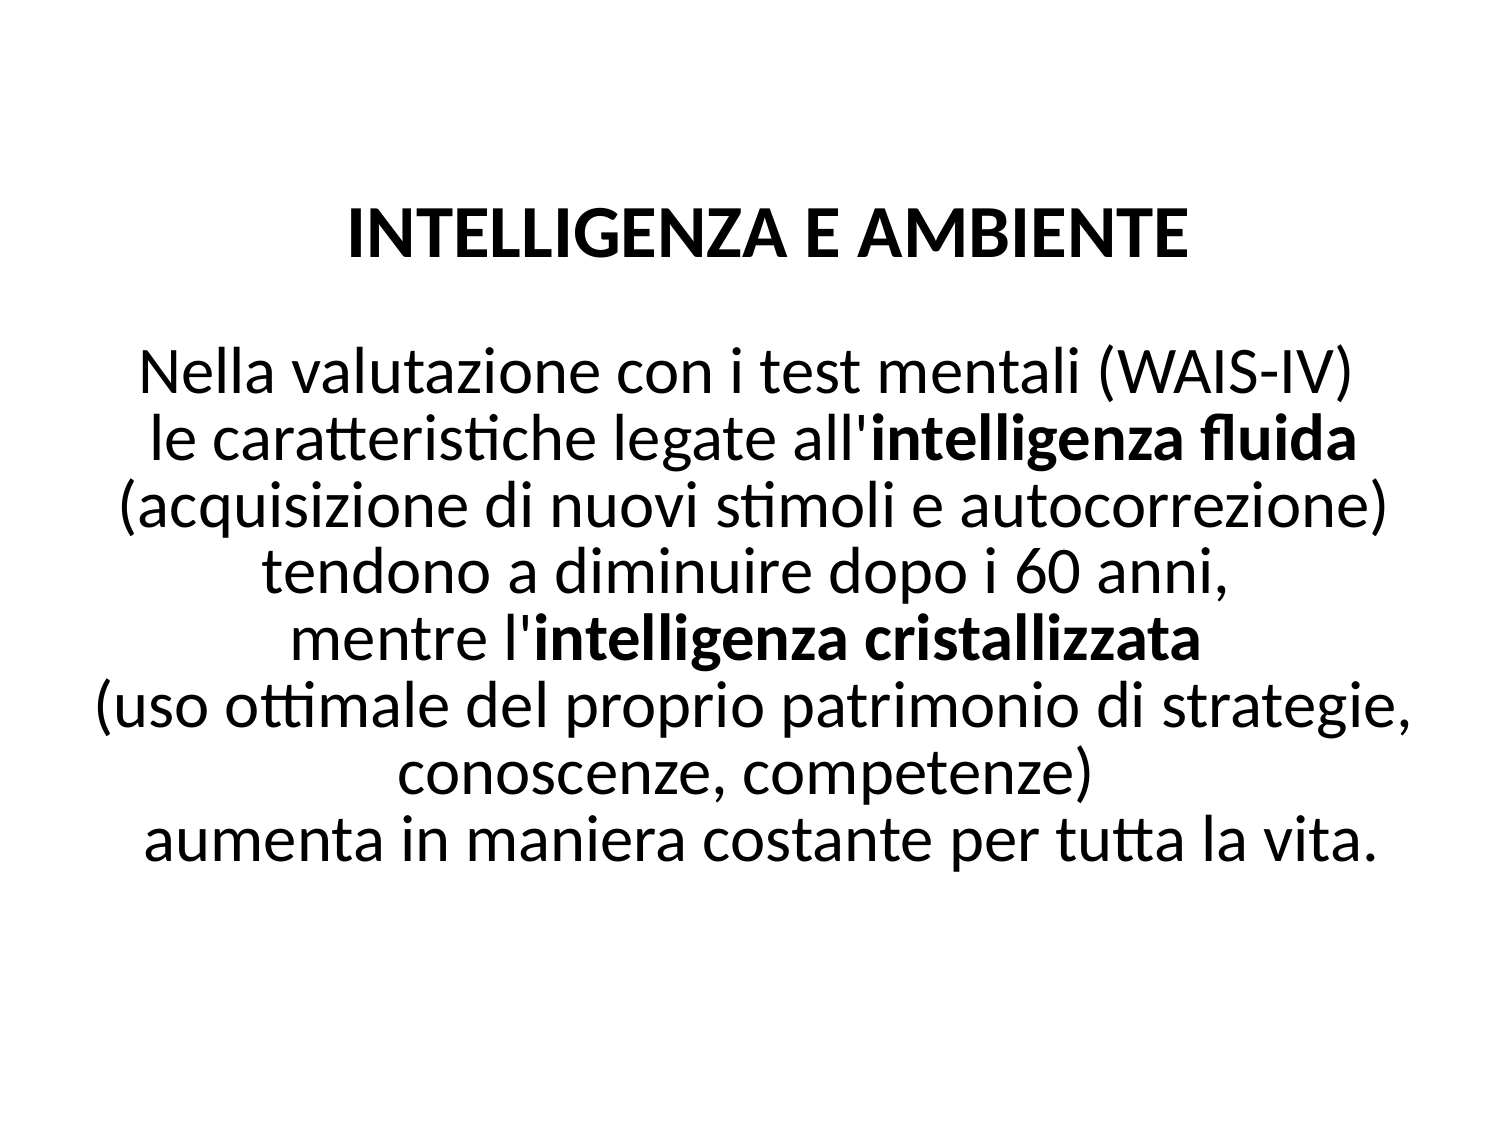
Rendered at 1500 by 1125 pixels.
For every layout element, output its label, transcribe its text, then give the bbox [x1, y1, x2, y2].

title INTELLIGENZA E AMBIENTE Nella valutazione con i test mentali (WAIS-IV) le caratteristiche legate all'intelligenza fluida (acquisizione di nuovi stimoli e autocorrezione) tendono a diminuire dopo i 60 anni, mentre l'intelligenza cristallizzata (uso ottimale del proprio patrimonio di strategie, conoscenze, competenze) aumenta in maniera costante per tutta la vita. [31, 45, 1477, 1034]
